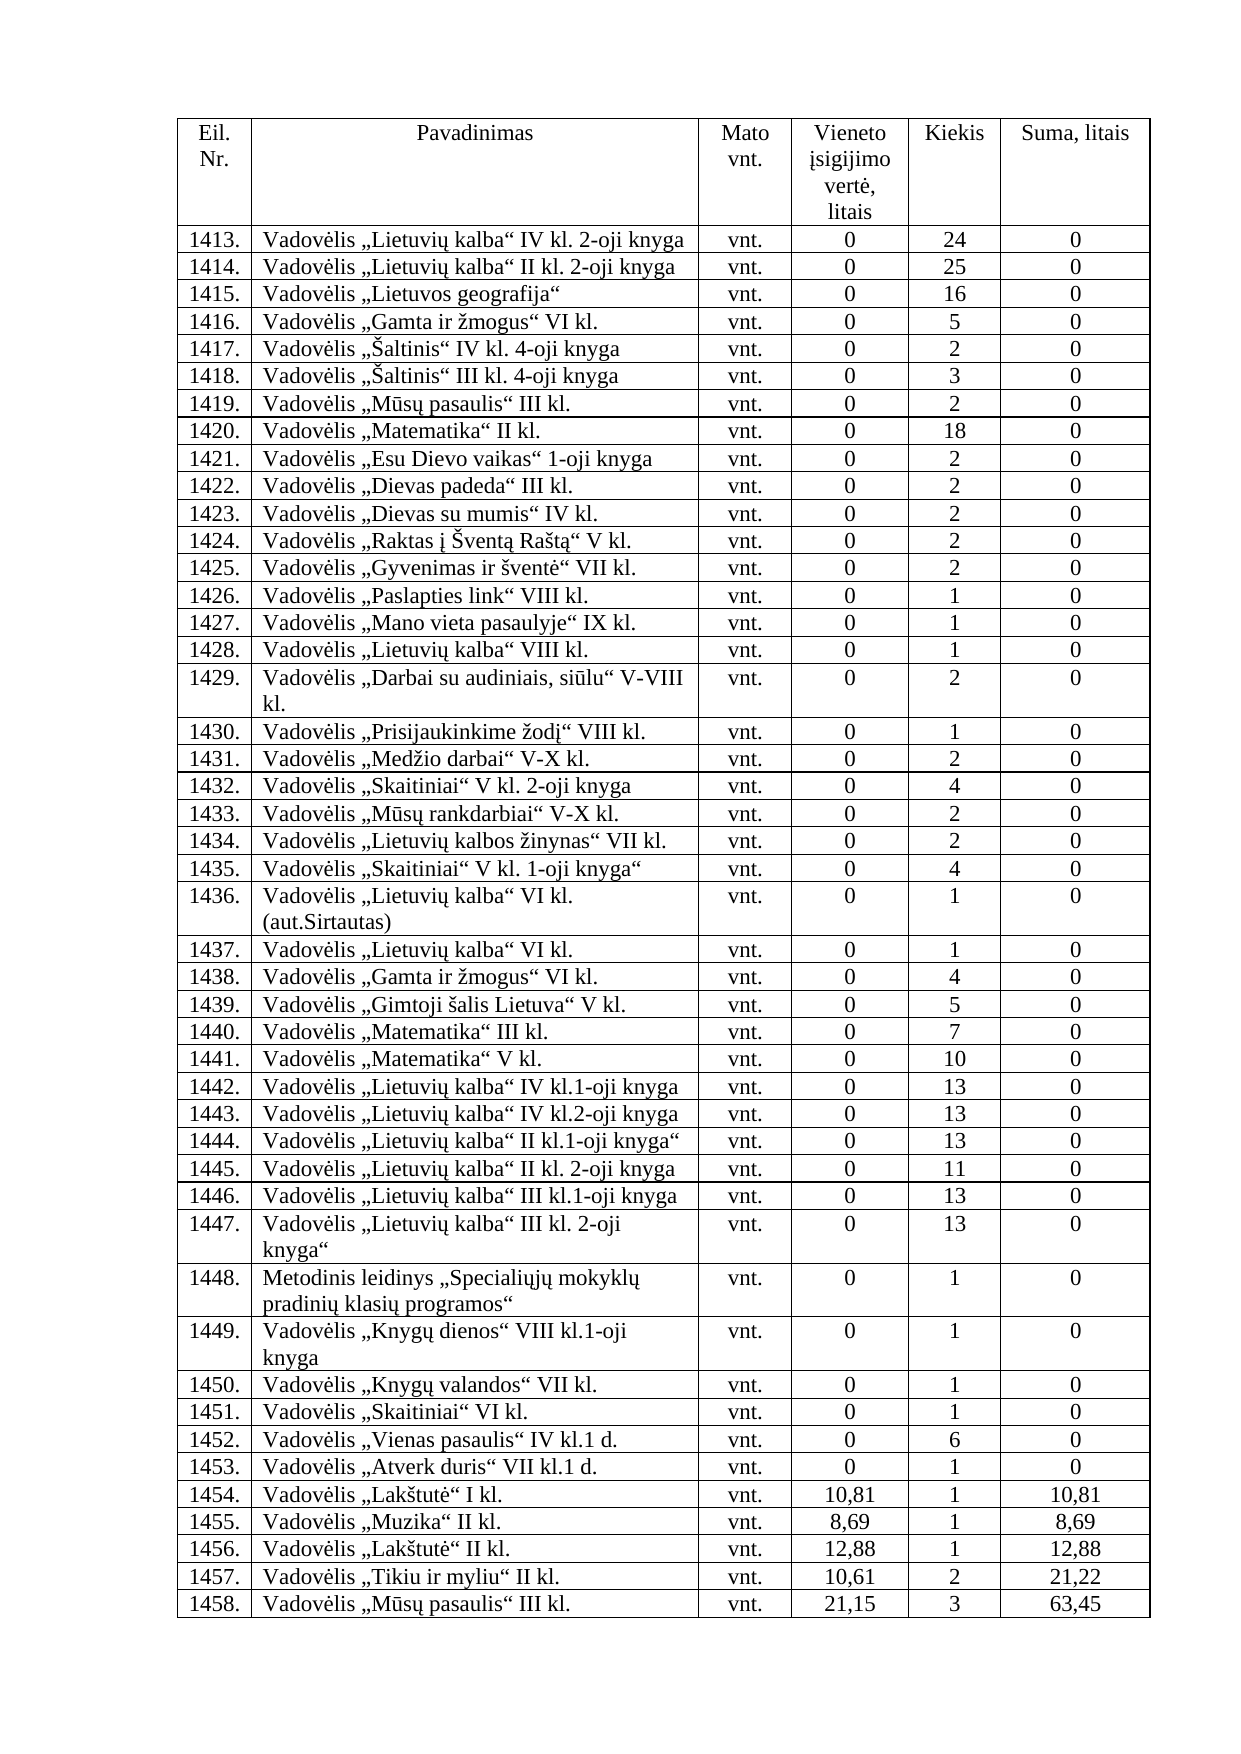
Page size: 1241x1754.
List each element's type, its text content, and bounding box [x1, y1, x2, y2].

table_cell vnt. [699, 1453, 791, 1479]
table_cell Vadovėlis „Lakštutė“ I kl. [252, 1481, 698, 1507]
table_cell 1 [909, 936, 1000, 962]
table_cell Vadovėlis „Matematika“ III kl. [252, 1018, 698, 1044]
table_cell 0 [792, 418, 908, 444]
table_cell 0 [792, 1100, 908, 1127]
table_cell vnt. [699, 418, 791, 444]
table_cell 1438. [178, 963, 251, 989]
table_cell Vadovėlis „Skaitiniai“ VI kl. [252, 1399, 698, 1425]
table_cell 0 [1001, 800, 1149, 826]
table_cell vnt. [699, 1481, 791, 1507]
table_cell 0 [1001, 582, 1149, 608]
table_cell 0 [1001, 445, 1149, 471]
table_cell 0 [1001, 1453, 1149, 1479]
table_cell 0 [1001, 1018, 1149, 1044]
table_cell Metodinis leidinys „Specialiųjų mokyklų pradinių klasių programos“ [252, 1264, 698, 1316]
table_cell 0 [792, 445, 908, 471]
table_cell 0 [1001, 1100, 1149, 1127]
table_cell Vadovėlis „Medžio darbai“ V-X kl. [252, 745, 698, 771]
table_cell 0 [792, 1264, 908, 1316]
table_cell 0 [792, 1399, 908, 1425]
table_cell vnt. [699, 991, 791, 1017]
table_cell Vadovėlis „Lietuvių kalba“ IV kl.2-oji knyga [252, 1100, 698, 1127]
table_cell vnt. [699, 527, 791, 553]
table_cell 21,22 [1001, 1563, 1149, 1589]
table_cell 1445. [178, 1155, 251, 1181]
table_cell Vadovėlis „Esu Dievo vaikas“ 1-oji knyga [252, 445, 698, 471]
table_cell 13 [909, 1100, 1000, 1127]
table_cell Vadovėlis „Gimtoji šalis Lietuva“ V kl. [252, 991, 698, 1017]
table_cell vnt. [699, 664, 791, 717]
table_cell 1452. [178, 1426, 251, 1452]
table_cell 1423. [178, 500, 251, 526]
table_cell 0 [792, 1317, 908, 1370]
table_cell 10 [909, 1045, 1000, 1072]
table_cell 1457. [178, 1563, 251, 1589]
table_cell 0 [1001, 882, 1149, 935]
table_cell vnt. [699, 1155, 791, 1181]
table_cell 0 [1001, 1183, 1149, 1209]
table_cell 1433. [178, 800, 251, 826]
table_cell 0 [792, 1045, 908, 1072]
table_cell 0 [1001, 1128, 1149, 1154]
table_cell 0 [792, 609, 908, 636]
table_cell 0 [792, 637, 908, 663]
table_cell Vadovėlis „Gyvenimas ir šventė“ VII kl. [252, 554, 698, 581]
table_cell 1 [909, 1399, 1000, 1425]
table_cell 8,69 [792, 1508, 908, 1534]
table_cell 0 [1001, 335, 1149, 362]
table_cell 0 [1001, 1371, 1149, 1397]
table_cell 1426. [178, 582, 251, 608]
table_cell 0 [792, 226, 908, 252]
table_cell 0 [1001, 773, 1149, 799]
table_cell 1451. [178, 1399, 251, 1425]
table_cell 1 [909, 1453, 1000, 1479]
table_cell Vadovėlis „Dievas su mumis“ IV kl. [252, 500, 698, 526]
table_cell 0 [792, 1018, 908, 1044]
table_cell 4 [909, 773, 1000, 799]
table_cell 0 [1001, 991, 1149, 1017]
table_cell 0 [1001, 280, 1149, 307]
table_header Kiekis [909, 119, 1000, 224]
table_cell 4 [909, 855, 1000, 881]
table_cell 0 [1001, 745, 1149, 771]
table_cell 7 [909, 1018, 1000, 1044]
table_cell 0 [792, 827, 908, 854]
table_cell 2 [909, 554, 1000, 581]
table_cell Vadovėlis „Dievas padeda“ III kl. [252, 472, 698, 498]
table_cell 0 [1001, 1264, 1149, 1316]
table_cell 0 [792, 554, 908, 581]
table_cell Vadovėlis „Lietuvių kalba“ III kl.1-oji knyga [252, 1183, 698, 1209]
table_cell 1419. [178, 390, 251, 416]
table_cell vnt. [699, 1045, 791, 1072]
table_cell 1443. [178, 1100, 251, 1127]
table_cell Vadovėlis „Prisijaukinkime žodį“ VIII kl. [252, 718, 698, 744]
table_cell 0 [1001, 936, 1149, 962]
table_cell 6 [909, 1426, 1000, 1452]
table_cell vnt. [699, 500, 791, 526]
table_cell 1 [909, 1317, 1000, 1370]
table_cell vnt. [699, 718, 791, 744]
table_cell 1428. [178, 637, 251, 663]
table_cell 0 [1001, 1210, 1149, 1262]
table_cell vnt. [699, 1210, 791, 1262]
table_cell 1436. [178, 882, 251, 935]
table_cell 21,15 [792, 1590, 908, 1617]
table_cell 0 [792, 718, 908, 744]
table_cell 2 [909, 500, 1000, 526]
table_cell vnt. [699, 582, 791, 608]
table_cell 10,81 [792, 1481, 908, 1507]
table_cell 2 [909, 390, 1000, 416]
table_cell 0 [792, 527, 908, 553]
table_cell 1437. [178, 936, 251, 962]
table_cell vnt. [699, 1508, 791, 1534]
table_cell Vadovėlis „Lietuvių kalba“ II kl.1-oji knyga“ [252, 1128, 698, 1154]
table_cell 24 [909, 226, 1000, 252]
table_cell 1424. [178, 527, 251, 553]
table_cell 1431. [178, 745, 251, 771]
table_cell 1439. [178, 991, 251, 1017]
table_cell 12,88 [1001, 1535, 1149, 1562]
table_cell vnt. [699, 363, 791, 389]
table_cell 1 [909, 637, 1000, 663]
table_cell 0 [1001, 554, 1149, 581]
table_cell 12,88 [792, 1535, 908, 1562]
table_cell vnt. [699, 253, 791, 279]
table_cell 13 [909, 1128, 1000, 1154]
table_cell 1455. [178, 1508, 251, 1534]
table_cell 1442. [178, 1073, 251, 1099]
table_cell 0 [1001, 390, 1149, 416]
table_cell 1 [909, 582, 1000, 608]
table_cell 0 [792, 335, 908, 362]
table_cell 1 [909, 718, 1000, 744]
table_cell 1432. [178, 773, 251, 799]
table_cell 0 [792, 963, 908, 989]
table_cell Vadovėlis „Gamta ir žmogus“ VI kl. [252, 963, 698, 989]
table_cell 0 [1001, 1317, 1149, 1370]
table_cell 1422. [178, 472, 251, 498]
table_cell 0 [1001, 664, 1149, 717]
table_cell 1440. [178, 1018, 251, 1044]
table_cell Vadovėlis „Lakštutė“ II kl. [252, 1535, 698, 1562]
table_cell vnt. [699, 1183, 791, 1209]
table_cell 3 [909, 1590, 1000, 1617]
table_cell 2 [909, 827, 1000, 854]
table_cell 1434. [178, 827, 251, 854]
table_cell 25 [909, 253, 1000, 279]
table_cell Vadovėlis „Tikiu ir myliu“ II kl. [252, 1563, 698, 1589]
table_cell 0 [1001, 827, 1149, 854]
table_cell vnt. [699, 609, 791, 636]
table_cell Vadovėlis „Lietuvių kalba“ IV kl. 2-oji knyga [252, 226, 698, 252]
table_cell vnt. [699, 1371, 791, 1397]
table_cell vnt. [699, 827, 791, 854]
table_cell 2 [909, 1563, 1000, 1589]
table_cell vnt. [699, 1590, 791, 1617]
table_cell vnt. [699, 472, 791, 498]
table_cell vnt. [699, 1317, 791, 1370]
table_cell 2 [909, 745, 1000, 771]
table_cell 0 [1001, 637, 1149, 663]
table_cell Vadovėlis „Raktas į Šventą Raštą“ V kl. [252, 527, 698, 553]
table_cell Vadovėlis „Mūsų rankdarbiai“ V-X kl. [252, 800, 698, 826]
table_cell 2 [909, 800, 1000, 826]
table_cell Vadovėlis „Lietuvių kalba“ IV kl.1-oji knyga [252, 1073, 698, 1099]
table_cell 13 [909, 1073, 1000, 1099]
table_cell 0 [1001, 855, 1149, 881]
table_cell 0 [792, 500, 908, 526]
table_cell 0 [792, 1073, 908, 1099]
table_cell Vadovėlis „Lietuvių kalba“ II kl. 2-oji knyga [252, 1155, 698, 1181]
table_cell Vadovėlis „Knygų valandos“ VII kl. [252, 1371, 698, 1397]
table_cell 1453. [178, 1453, 251, 1479]
table_cell 0 [1001, 1045, 1149, 1072]
table_cell 1420. [178, 418, 251, 444]
table_cell 1416. [178, 308, 251, 334]
table_cell Vadovėlis „Darbai su audiniais, siūlu“ V-VIII kl. [252, 664, 698, 717]
table_cell vnt. [699, 1563, 791, 1589]
table_header Suma, litais [1001, 119, 1149, 224]
table_cell 0 [792, 773, 908, 799]
table_cell 0 [1001, 1073, 1149, 1099]
table_cell 1 [909, 1508, 1000, 1534]
table_cell Vadovėlis „Mūsų pasaulis“ III kl. [252, 1590, 698, 1617]
table_cell 0 [1001, 609, 1149, 636]
table_cell 0 [792, 1155, 908, 1181]
table_header Pavadinimas [252, 119, 698, 224]
table_cell Vadovėlis „Lietuvių kalba“ II kl. 2-oji knyga [252, 253, 698, 279]
table_cell Vadovėlis „Šaltinis“ III kl. 4-oji knyga [252, 363, 698, 389]
table_cell 0 [1001, 1399, 1149, 1425]
table_cell 11 [909, 1155, 1000, 1181]
table_cell 0 [792, 1426, 908, 1452]
table_cell 2 [909, 335, 1000, 362]
table_cell 1435. [178, 855, 251, 881]
table_cell Vadovėlis „Lietuvių kalba“ VI kl.(aut.Sirtautas) [252, 882, 698, 935]
table_cell Vadovėlis „Skaitiniai“ V kl. 1-oji knyga“ [252, 855, 698, 881]
table_cell 1 [909, 609, 1000, 636]
table_cell 0 [1001, 527, 1149, 553]
table_cell 0 [792, 1183, 908, 1209]
table_cell Vadovėlis „Matematika“ V kl. [252, 1045, 698, 1072]
table_cell Vadovėlis „Lietuvių kalba“ VIII kl. [252, 637, 698, 663]
table_cell 0 [792, 253, 908, 279]
table_cell 0 [1001, 1426, 1149, 1452]
table_cell 2 [909, 527, 1000, 553]
table_cell vnt. [699, 1073, 791, 1099]
table_cell 1458. [178, 1590, 251, 1617]
table_header Mato vnt. [699, 119, 791, 224]
table_cell vnt. [699, 637, 791, 663]
table_cell 0 [792, 1210, 908, 1262]
table_header Vieneto įsigijimo vertė, litais [792, 119, 908, 224]
table_cell 0 [792, 1453, 908, 1479]
table_cell vnt. [699, 1264, 791, 1316]
table_cell 0 [792, 745, 908, 771]
table_cell Vadovėlis „Knygų dienos“ VIII kl.1-oji knyga [252, 1317, 698, 1370]
table_cell vnt. [699, 936, 791, 962]
table_cell 0 [792, 308, 908, 334]
table_cell vnt. [699, 554, 791, 581]
table_cell 1444. [178, 1128, 251, 1154]
table_cell Vadovėlis „Mano vieta pasaulyje“ IX kl. [252, 609, 698, 636]
table_cell Vadovėlis „Paslapties link“ VIII kl. [252, 582, 698, 608]
table_cell 0 [792, 664, 908, 717]
table_cell vnt. [699, 280, 791, 307]
table_cell 63,45 [1001, 1590, 1149, 1617]
table_cell 5 [909, 991, 1000, 1017]
table_cell 1454. [178, 1481, 251, 1507]
table_cell vnt. [699, 390, 791, 416]
table_cell 1447. [178, 1210, 251, 1262]
table_cell 16 [909, 280, 1000, 307]
table_cell Vadovėlis „Gamta ir žmogus“ VI kl. [252, 308, 698, 334]
table_cell 10,61 [792, 1563, 908, 1589]
table_cell 0 [1001, 363, 1149, 389]
table_cell 1429. [178, 664, 251, 717]
table_cell 0 [792, 1371, 908, 1397]
table_cell 0 [1001, 472, 1149, 498]
table_cell 1449. [178, 1317, 251, 1370]
table_cell 0 [1001, 308, 1149, 334]
table_cell Vadovėlis „Mūsų pasaulis“ III kl. [252, 390, 698, 416]
table_cell 0 [792, 882, 908, 935]
table_cell 0 [792, 800, 908, 826]
table_cell vnt. [699, 800, 791, 826]
table_cell vnt. [699, 1426, 791, 1452]
table_cell 10,81 [1001, 1481, 1149, 1507]
table_cell vnt. [699, 1100, 791, 1127]
table_cell 13 [909, 1210, 1000, 1262]
table_cell 2 [909, 664, 1000, 717]
table_cell 0 [1001, 963, 1149, 989]
table_cell Vadovėlis „Muzika“ II kl. [252, 1508, 698, 1534]
table_cell Vadovėlis „Matematika“ II kl. [252, 418, 698, 444]
table_cell 1446. [178, 1183, 251, 1209]
table_cell Vadovėlis „Lietuvių kalba“ III kl. 2-oji knyga“ [252, 1210, 698, 1262]
table_cell 0 [1001, 418, 1149, 444]
table_cell Vadovėlis „Skaitiniai“ V kl. 2-oji knyga [252, 773, 698, 799]
table_cell 1456. [178, 1535, 251, 1562]
table_cell 2 [909, 472, 1000, 498]
table_cell vnt. [699, 1399, 791, 1425]
table_cell 0 [792, 855, 908, 881]
table_cell Vadovėlis „Lietuvių kalbos žinynas“ VII kl. [252, 827, 698, 854]
table_cell 13 [909, 1183, 1000, 1209]
table_cell 1448. [178, 1264, 251, 1316]
table_cell 0 [792, 1128, 908, 1154]
table_cell 0 [1001, 500, 1149, 526]
table_cell 0 [1001, 253, 1149, 279]
table_cell 0 [792, 991, 908, 1017]
table_cell vnt. [699, 882, 791, 935]
table_cell 1450. [178, 1371, 251, 1397]
table_cell 0 [792, 582, 908, 608]
table_cell Vadovėlis „Lietuvos geografija“ [252, 280, 698, 307]
table_cell vnt. [699, 855, 791, 881]
table_cell vnt. [699, 335, 791, 362]
table_cell 1418. [178, 363, 251, 389]
table_cell 1430. [178, 718, 251, 744]
table_cell Vadovėlis „Šaltinis“ IV kl. 4-oji knyga [252, 335, 698, 362]
table_cell 1 [909, 1264, 1000, 1316]
table_cell vnt. [699, 226, 791, 252]
table_cell vnt. [699, 745, 791, 771]
table_cell 1 [909, 1481, 1000, 1507]
table_cell Vadovėlis „Lietuvių kalba“ VI kl. [252, 936, 698, 962]
table_cell 0 [1001, 718, 1149, 744]
table_cell 8,69 [1001, 1508, 1149, 1534]
table_cell vnt. [699, 1535, 791, 1562]
table_cell 1417. [178, 335, 251, 362]
table_cell 1441. [178, 1045, 251, 1072]
table_cell vnt. [699, 773, 791, 799]
table_cell 1 [909, 1371, 1000, 1397]
table_cell vnt. [699, 308, 791, 334]
table_cell 1425. [178, 554, 251, 581]
table_cell Vadovėlis „Atverk duris“ VII kl.1 d. [252, 1453, 698, 1479]
table_cell 3 [909, 363, 1000, 389]
table_cell 0 [792, 280, 908, 307]
table_cell 1 [909, 1535, 1000, 1562]
table_cell 0 [792, 936, 908, 962]
table_cell 0 [1001, 226, 1149, 252]
table_cell 0 [792, 472, 908, 498]
table_cell 0 [1001, 1155, 1149, 1181]
table_cell 1415. [178, 280, 251, 307]
table_cell 1 [909, 882, 1000, 935]
table_cell Vadovėlis „Vienas pasaulis“ IV kl.1 d. [252, 1426, 698, 1452]
table_cell 5 [909, 308, 1000, 334]
table_cell 1427. [178, 609, 251, 636]
table_cell 0 [792, 390, 908, 416]
table_cell 4 [909, 963, 1000, 989]
table_cell vnt. [699, 1128, 791, 1154]
table_cell 2 [909, 445, 1000, 471]
table_cell 1421. [178, 445, 251, 471]
table_cell 18 [909, 418, 1000, 444]
table_cell vnt. [699, 445, 791, 471]
table_cell vnt. [699, 963, 791, 989]
table_cell vnt. [699, 1018, 791, 1044]
table_cell 1413. [178, 226, 251, 252]
table_cell 1414. [178, 253, 251, 279]
table_cell 0 [792, 363, 908, 389]
table_header Eil. Nr. [178, 119, 251, 224]
